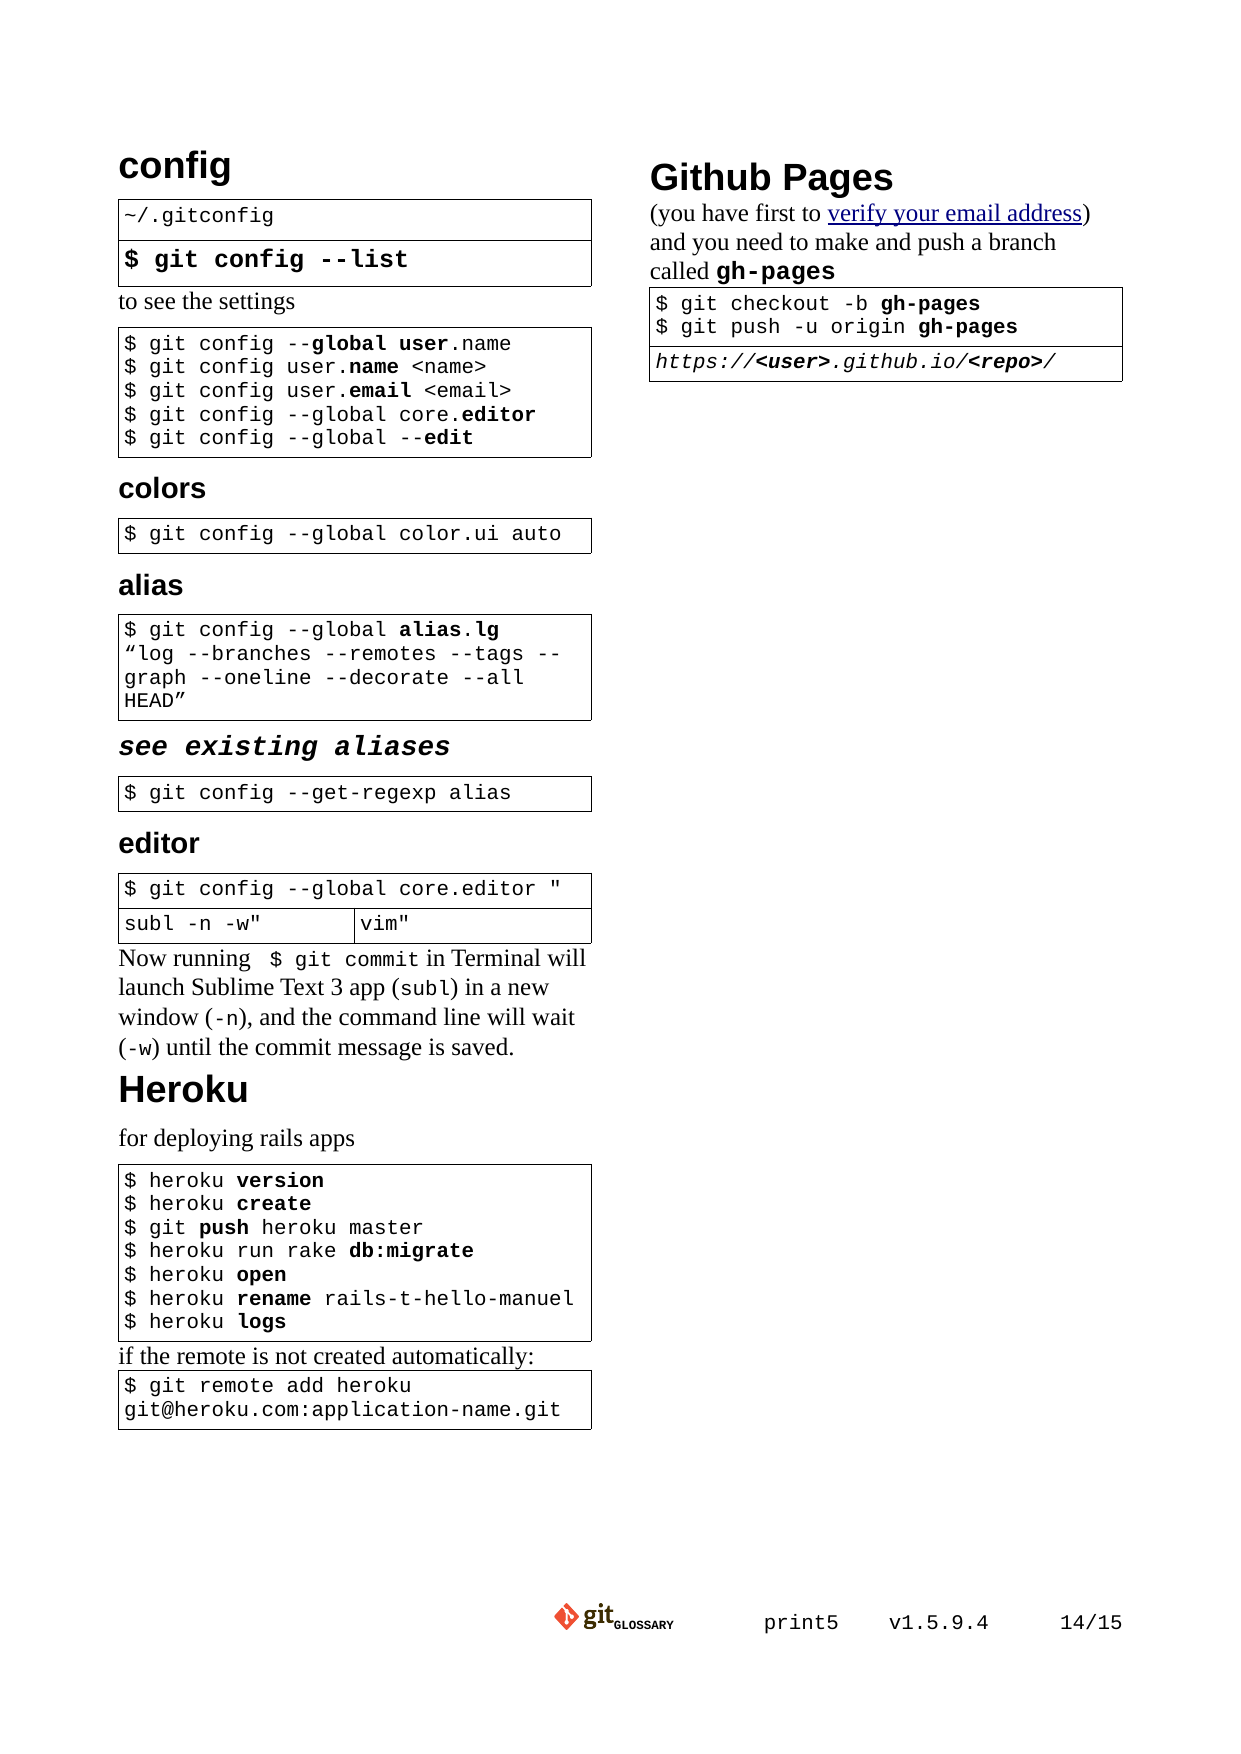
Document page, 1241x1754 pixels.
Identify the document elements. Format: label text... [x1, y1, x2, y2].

picture [554, 1603, 614, 1630]
subtitle Heroku [118, 1067, 591, 1111]
table_cell vim" [355, 909, 591, 943]
table_header $ git config --get-regexp alias [119, 777, 591, 811]
table_header $ git config --global color.ui auto [119, 519, 591, 553]
text if the remote is not created automatically: [118, 1342, 591, 1370]
subtitle editor [118, 826, 591, 860]
text to see the settings [118, 287, 591, 315]
table_cell https://<user>.github.io/<repo>/ [650, 347, 1122, 381]
table_cell subl -n -w" [119, 909, 354, 943]
table_header $ git config --global core.editor " [119, 874, 591, 908]
table_cell $ git config --list [119, 241, 591, 286]
subtitle Github Pages [649, 155, 1122, 198]
text and you need to make and push a branch called gh-pages [649, 227, 1122, 287]
subtitle see existing aliases [118, 732, 591, 764]
table_header $ git remote add heroku git@heroku.com:application-name.git [119, 1371, 591, 1428]
table_header $ git checkout -b gh-pages $ git push -u origin gh-pages [650, 288, 1122, 346]
text for deploying rails apps [118, 1123, 591, 1152]
subtitle alias [118, 567, 591, 601]
table_header ~/.gitconfig [119, 200, 591, 240]
subtitle config [118, 143, 591, 187]
table_header $ git config --global alias.lg “log --branches --remotes --tags --graph --oneline --decorate --all HEAD” [119, 615, 591, 720]
table_header $ git config --global user.name $ git config user.name <name> $ git config user.email <email> $ git config --global core.editor $ git config --global --edit [119, 328, 591, 457]
text Now running $ git commit in Terminal will launch Sublime Text 3 app (subl) in a new window (-n), and the command line will wait (-w) until the commit message is saved. [118, 944, 591, 1061]
table_header $ heroku version $ heroku create $ git push heroku master $ heroku run rake db:migrate $ heroku open $ heroku rename rails-t-hello-manuel $ heroku logs [119, 1165, 591, 1341]
subtitle colors [118, 471, 591, 505]
text (you have first to verify your email address) [649, 198, 1122, 227]
